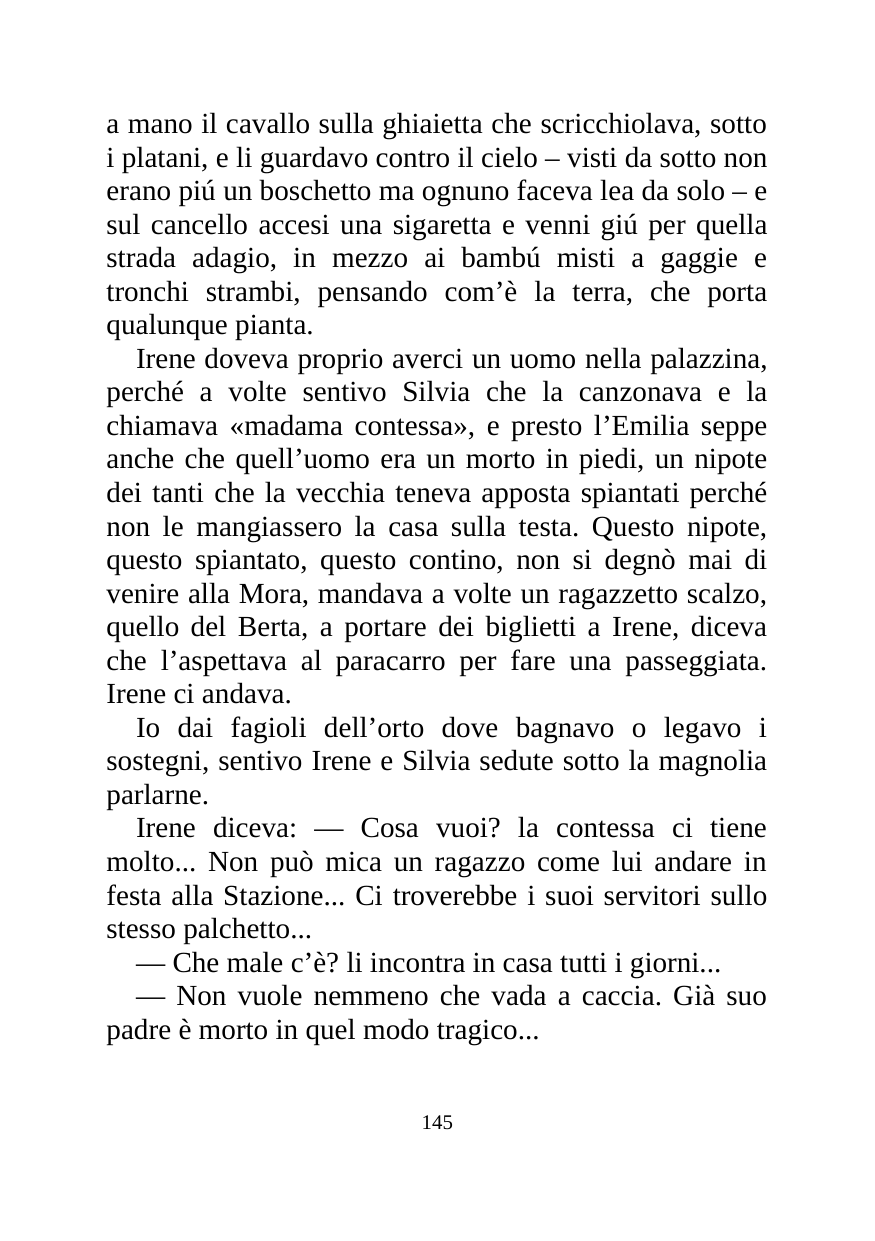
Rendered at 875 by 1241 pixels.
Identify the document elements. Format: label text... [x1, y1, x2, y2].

text Io dai fagioli dell’orto dove bagnavo o legavo i sostegni, sentivo Irene e Silvia sedute sotto la magnolia parlarne. [106, 710, 768, 811]
text a mano il cavallo sulla ghiaietta che scricchiolava, sotto i platani, e li guardavo contro il cielo – visti da sotto non erano piú un boschetto ma ognuno faceva lea da solo – e sul cancello accesi una sigaretta e venni giú per quella strada adagio, in mezzo ai bambú misti a gaggie e tronchi strambi, pensando com’è la terra, che porta qualunque pianta. [106, 106, 768, 341]
text Irene diceva: — Cosa vuoi? la contessa ci tiene molto... Non può mica un ragazzo come lui andare in festa alla Stazione... Ci troverebbe i suoi servitori sullo stesso palchetto... [106, 811, 768, 945]
text — Non vuole nemmeno che vada a caccia. Già suo padre è morto in quel modo tragico... [106, 978, 768, 1045]
text — Che male c’è? li incontra in casa tutti i giorni... [106, 945, 768, 978]
text Irene doveva proprio averci un uomo nella palazzina, perché a volte sentivo Silvia che la canzonava e la chiamava «madama contessa», e presto l’Emilia seppe anche che quell’uomo era un morto in piedi, un nipote dei tanti che la vecchia teneva apposta spiantati perché non le mangiassero la casa sulla testa. Questo nipote, questo spiantato, questo contino, non si degnò mai di venire alla Mora, mandava a volte un ragazzetto scalzo, quello del Berta, a portare dei biglietti a Irene, diceva che l’aspettava al paracarro per fare una passeggiata. Irene ci andava. [106, 341, 768, 710]
